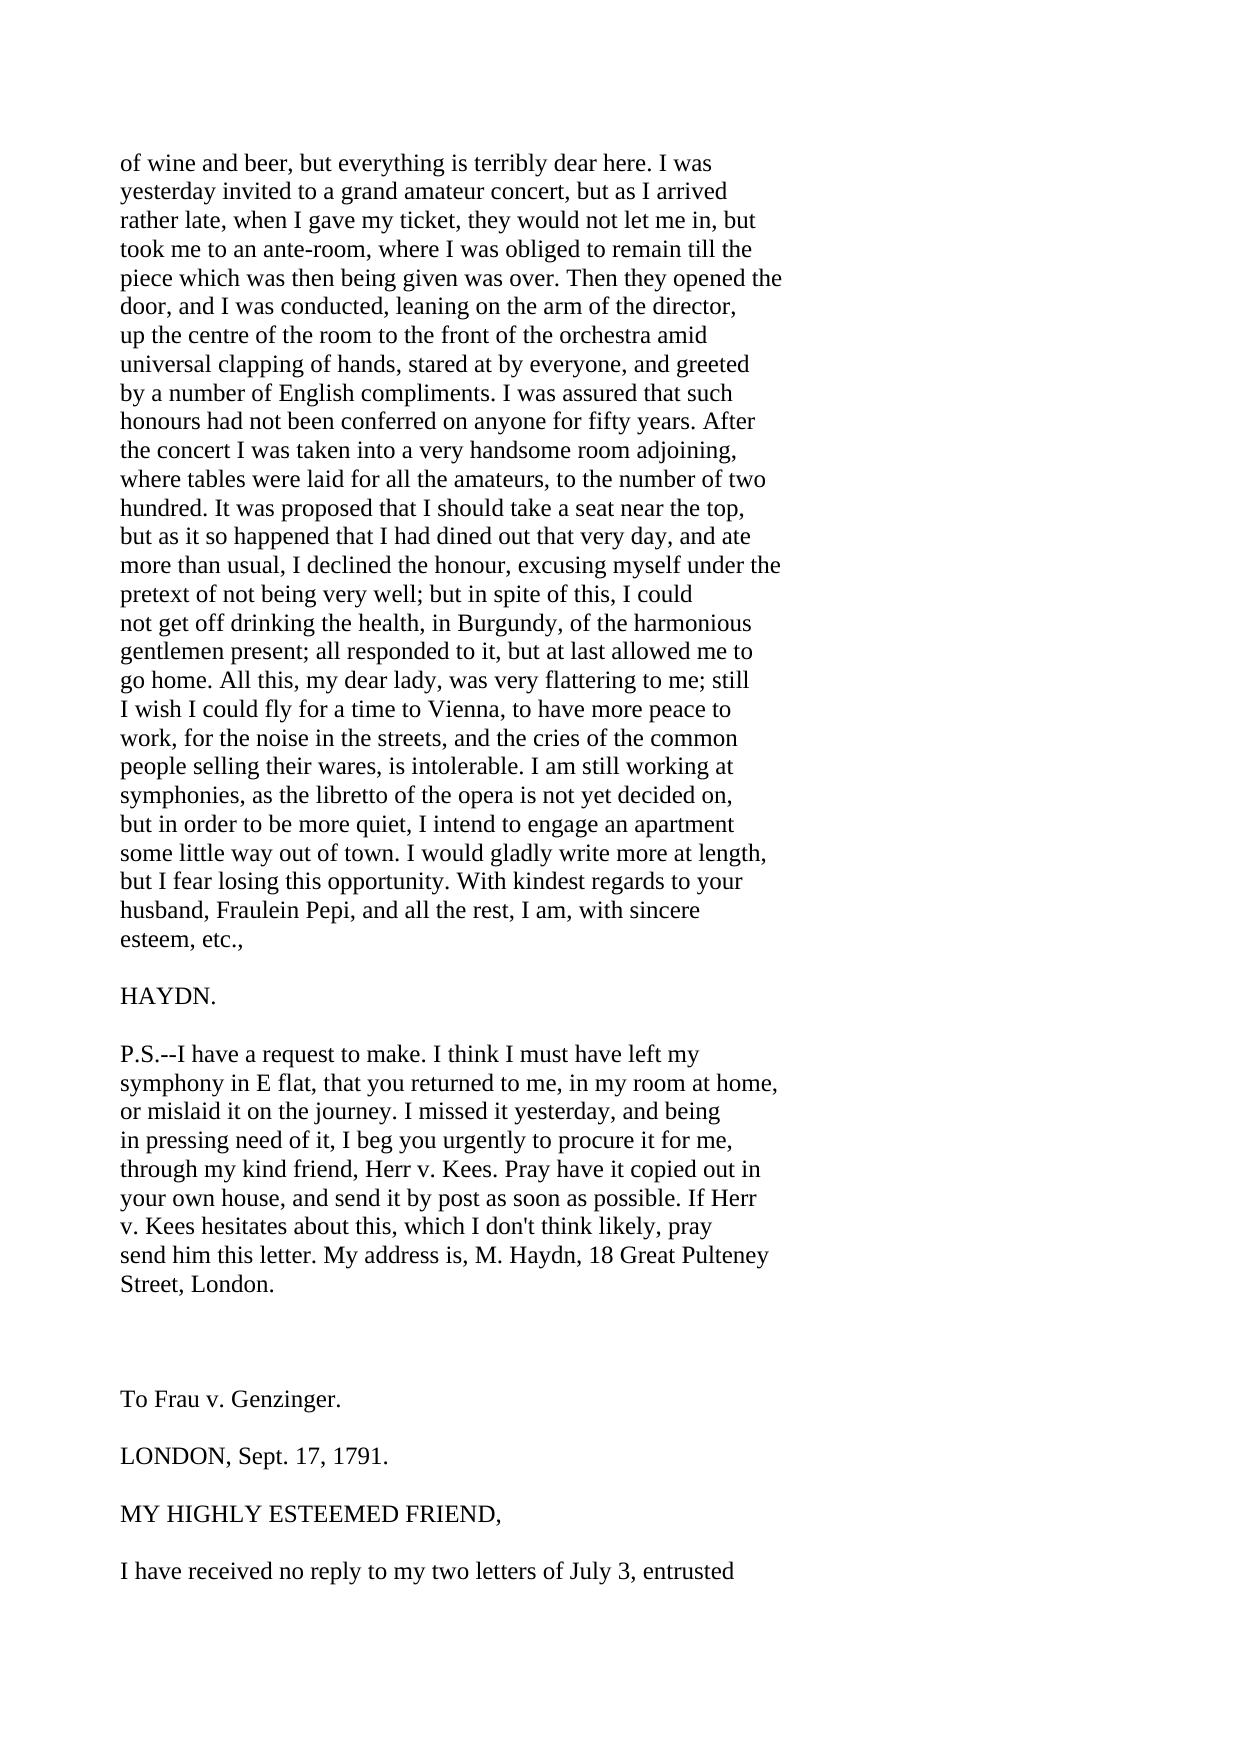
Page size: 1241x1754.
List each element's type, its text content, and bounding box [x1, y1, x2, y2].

text pretext of not being very well; but in spite of this, I could [120, 579, 1120, 608]
text LONDON, Sept. 17, 1791. [120, 1441, 1120, 1470]
text gentlemen present; all responded to it, but at last allowed me to [120, 636, 1120, 665]
text I wish I could fly for a time to Vienna, to have more peace to [120, 694, 1120, 723]
text rather late, when I gave my ticket, they would not let me in, but [120, 205, 1120, 234]
text honours had not been conferred on anyone for fifty years. After [120, 406, 1120, 435]
text more than usual, I declined the honour, excusing myself under the [120, 550, 1120, 579]
text by a number of English compliments. I was assured that such [120, 378, 1120, 406]
text of wine and beer, but everything is terribly dear here. I was [120, 148, 1120, 176]
text but in order to be more quiet, I intend to engage an apartment [120, 809, 1120, 838]
text go home. All this, my dear lady, was very flattering to me; still [120, 665, 1120, 694]
text took me to an ante-room, where I was obliged to remain till the [120, 234, 1120, 263]
text through my kind friend, Herr v. Kees. Pray have it copied out in [120, 1154, 1120, 1183]
text hundred. It was proposed that I should take a seat near the top, [120, 493, 1120, 521]
text send him this letter. My address is, M. Haydn, 18 Great Pulteney [120, 1240, 1120, 1269]
text To Frau v. Genzinger. [120, 1384, 1120, 1413]
text husband, Fraulein Pepi, and all the rest, I am, with sincere [120, 895, 1120, 924]
text universal clapping of hands, stared at by everyone, and greeted [120, 349, 1120, 378]
text work, for the noise in the streets, and the cries of the common [120, 723, 1120, 751]
text your own house, and send it by post as soon as possible. If Herr [120, 1183, 1120, 1211]
text HAYDN. [120, 981, 1120, 1010]
text I have received no reply to my two letters of July 3, entrusted [120, 1556, 1120, 1585]
text but as it so happened that I had dined out that very day, and ate [120, 521, 1120, 550]
text symphony in E flat, that you returned to me, in my room at home, [120, 1068, 1120, 1096]
text up the centre of the room to the front of the orchestra amid [120, 320, 1120, 349]
text MY HIGHLY ESTEEMED FRIEND, [120, 1499, 1120, 1528]
text or mislaid it on the journey. I missed it yesterday, and being [120, 1096, 1120, 1125]
text v. Kees hesitates about this, which I don't think likely, pray [120, 1211, 1120, 1240]
text people selling their wares, is intolerable. I am still working at [120, 751, 1120, 780]
text P.S.--I have a request to make. I think I must have left my [120, 1039, 1120, 1068]
text yesterday invited to a grand amateur concert, but as I arrived [120, 176, 1120, 205]
text in pressing need of it, I beg you urgently to procure it for me, [120, 1125, 1120, 1154]
text not get off drinking the health, in Burgundy, of the harmonious [120, 608, 1120, 636]
text Street, London. [120, 1269, 1120, 1298]
text but I fear losing this opportunity. With kindest regards to your [120, 866, 1120, 895]
text symphonies, as the libretto of the opera is not yet decided on, [120, 780, 1120, 809]
text door, and I was conducted, leaning on the arm of the director, [120, 291, 1120, 320]
text where tables were laid for all the amateurs, to the number of two [120, 464, 1120, 493]
text some little way out of town. I would gladly write more at length, [120, 838, 1120, 866]
text piece which was then being given was over. Then they opened the [120, 263, 1120, 291]
text esteem, etc., [120, 924, 1120, 953]
text the concert I was taken into a very handsome room adjoining, [120, 435, 1120, 464]
